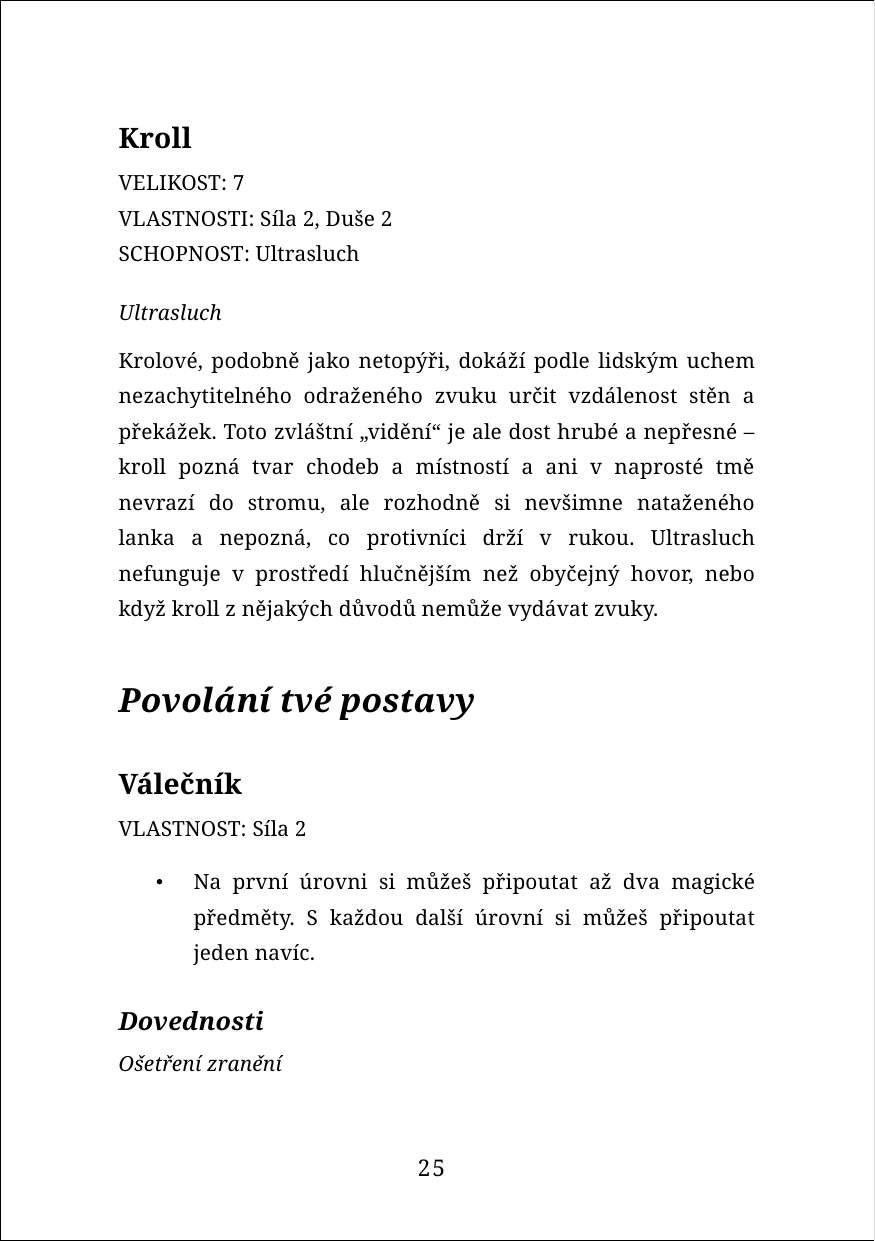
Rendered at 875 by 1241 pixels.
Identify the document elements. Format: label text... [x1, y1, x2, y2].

text Ultrasluch [118, 298, 756, 327]
subtitle Dovednosti [118, 1003, 756, 1037]
subtitle Válečník [118, 764, 756, 802]
subtitle Kroll [118, 118, 756, 157]
text VELIKOST: 7 VLASTNOSTI: Síla 2, Duše 2 SCHOPNOST: Ultrasluch [118, 168, 756, 268]
text Krolové, podobně jako netopýři, dokáží podle lidským uchem nezachytitelného odraženého zvuku určit vzdálenost stěn a překážek. Toto zvláštní „vidění“ je ale dost hrubé a nepřesné – kroll pozná tvar chodeb a místností a ani v naprosté tmě nevrazí do stromu, ale rozhodně si nevšimne nataženého lanka a nepozná, co protivníci drží v rukou. Ultrasluch nefunguje v prostředí hlučnějším než obyčejný hovor, nebo když kroll z nějakých důvodů nemůže vydávat zvuky. [118, 346, 756, 623]
text Ošetření zranění [118, 1049, 756, 1078]
list Na první úrovni si můžeš připoutat až dva magické předměty. S každou další úrovní si můžeš připoutat jeden navíc. [156, 867, 756, 967]
subtitle Povolání tvé postavy [118, 677, 756, 723]
text VLASTNOST: Síla 2 [118, 814, 756, 843]
